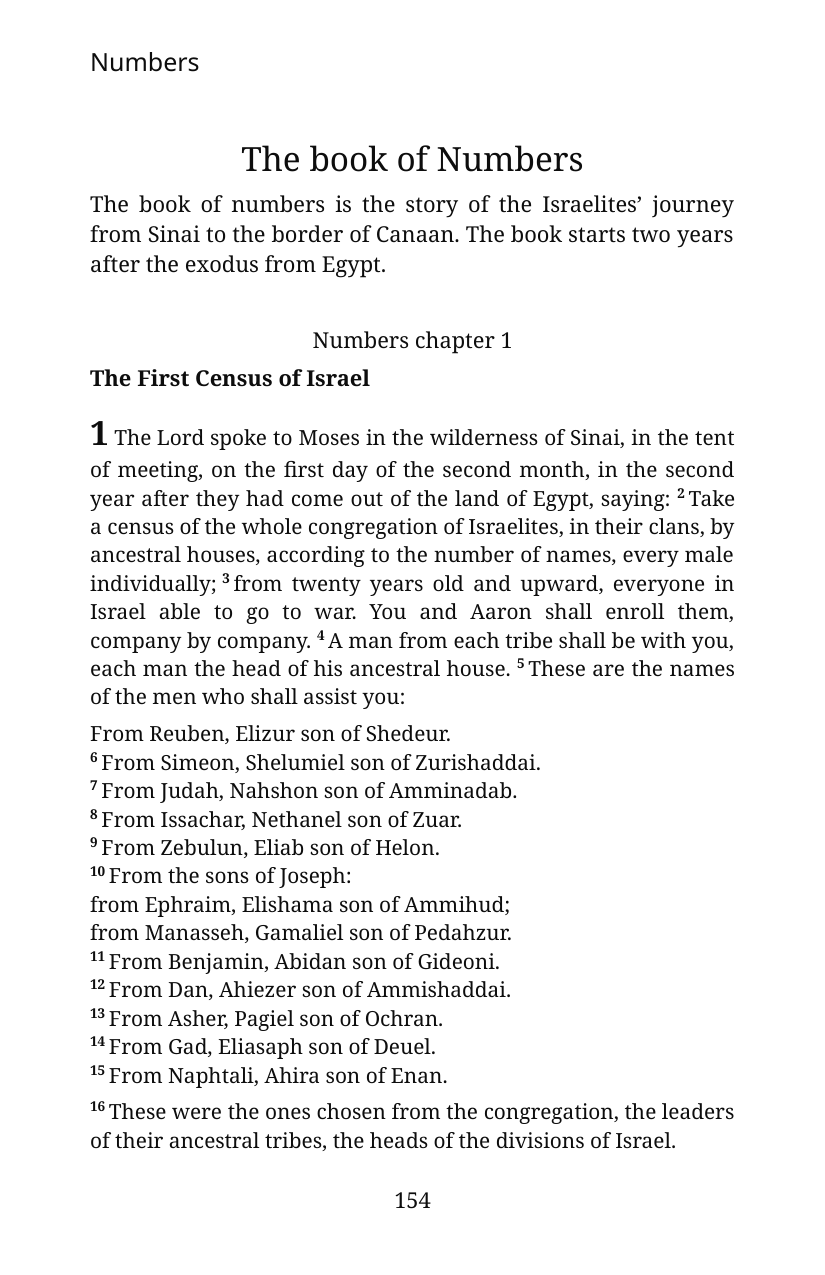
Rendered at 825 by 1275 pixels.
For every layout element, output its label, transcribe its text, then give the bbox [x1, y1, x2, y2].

text 1 The Lord spoke to Moses in the wilderness of Sinai, in the tent of meeting, on the first day of the second month, in the second year after they had come out of the land of Egypt, saying: 2 Take a census of the whole congregation of Israelites, in their clans, by ancestral houses, according to the number of names, every male individually; 3 from twenty years old and upward, everyone in Israel able to go to war. You and Aaron shall enroll them, company by company. 4 A man from each tribe shall be with you, each man the head of his ancestral house. 5 These are the names of the men who shall assist you: [90, 410, 735, 711]
text Numbers chapter 1 [90, 325, 735, 355]
text 16 These were the ones chosen from the congregation, the leaders of their ancestral tribes, the heads of the divisions of Israel. [90, 1097, 735, 1154]
text The book of Numbers [90, 136, 735, 181]
text The First Census of Israel [90, 363, 735, 393]
text The book of numbers is the story of the Israelites’ journey from Sinai to the border of Canaan. The book starts two years after the exodus from Egypt. [90, 189, 735, 279]
text From Reuben, Elizur son of Shedeur. 6 From Simeon, Shelumiel son of Zurishaddai. 7 From Judah, Nahshon son of Amminadab. 8 From Issachar, Nethanel son of Zuar. 9 From Zebulun, Eliab son of Helon. 10 From the sons of Joseph: from Ephraim, Elishama son of Ammihud; from Manasseh, Gamaliel son of Pedahzur. 11 From Benjamin, Abidan son of Gideoni. 12 From Dan, Ahiezer son of Ammishaddai. 13 From Asher, Pagiel son of Ochran. 14 From Gad, Eliasaph son of Deuel. 15 From Naphtali, Ahira son of Enan. [90, 719, 735, 1089]
